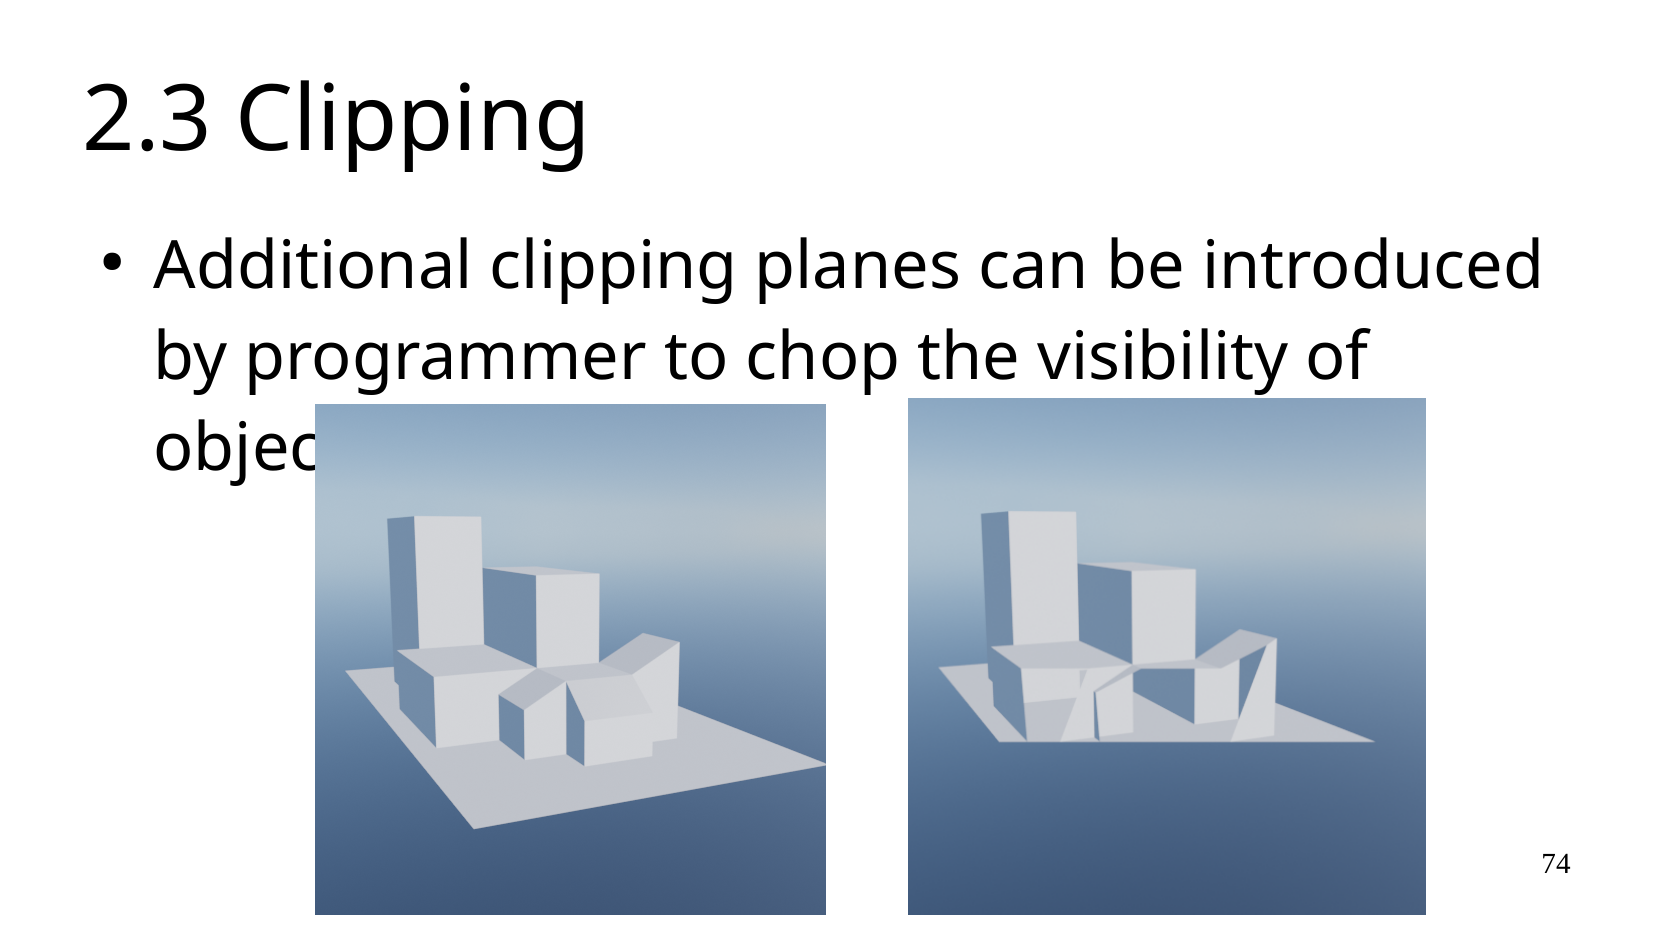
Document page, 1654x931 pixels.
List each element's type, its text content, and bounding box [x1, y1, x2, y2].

picture [315, 404, 826, 916]
picture [908, 398, 1426, 916]
list Additional clipping planes can be introduced by programmer to chop the visibility of objects: sectioning [82, 217, 1571, 758]
title 2.3 Clipping [82, 37, 1571, 193]
